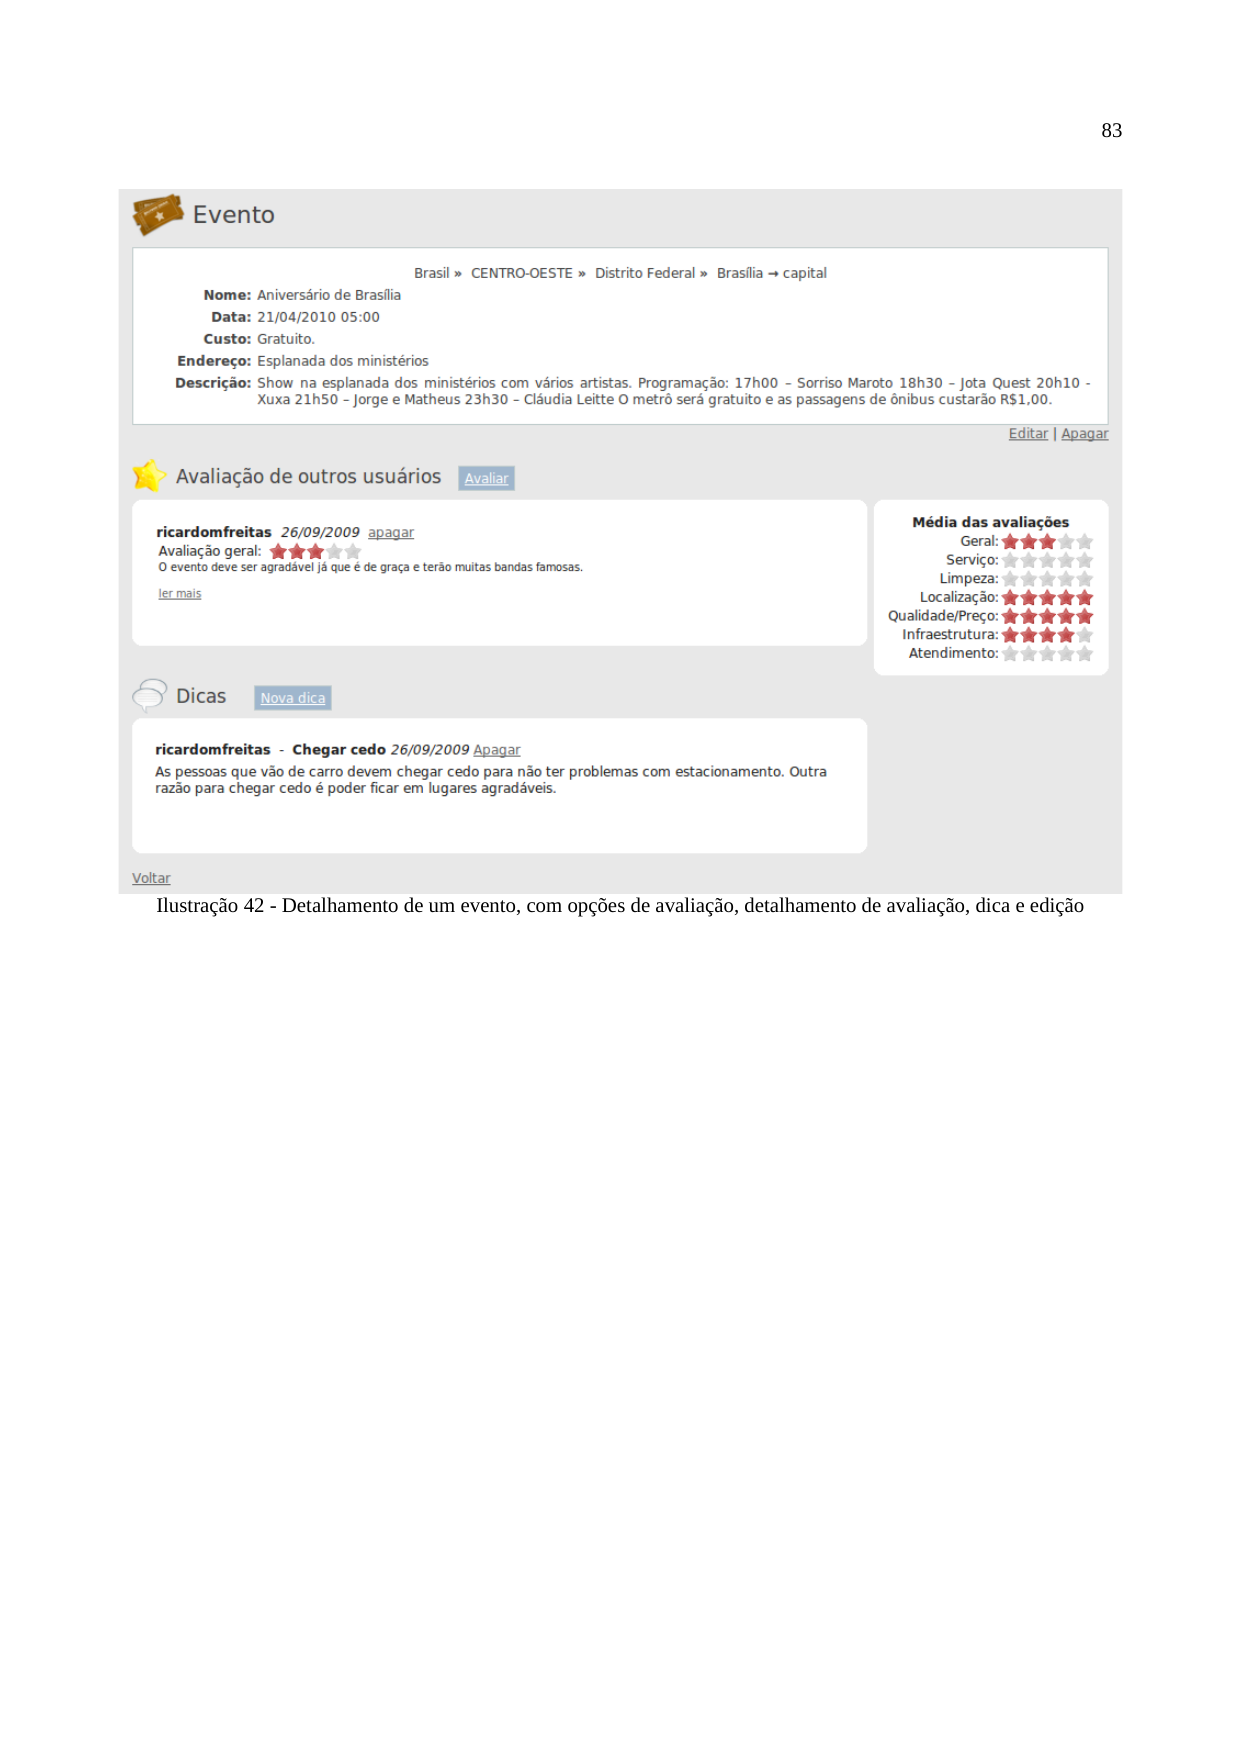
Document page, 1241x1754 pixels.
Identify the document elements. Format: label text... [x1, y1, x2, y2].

text Ilustração 42 - Detalhamento de um evento, com opções de avaliação, detalhamento de avaliação, dica e edição [118, 894, 1122, 917]
picture [118, 189, 1123, 894]
